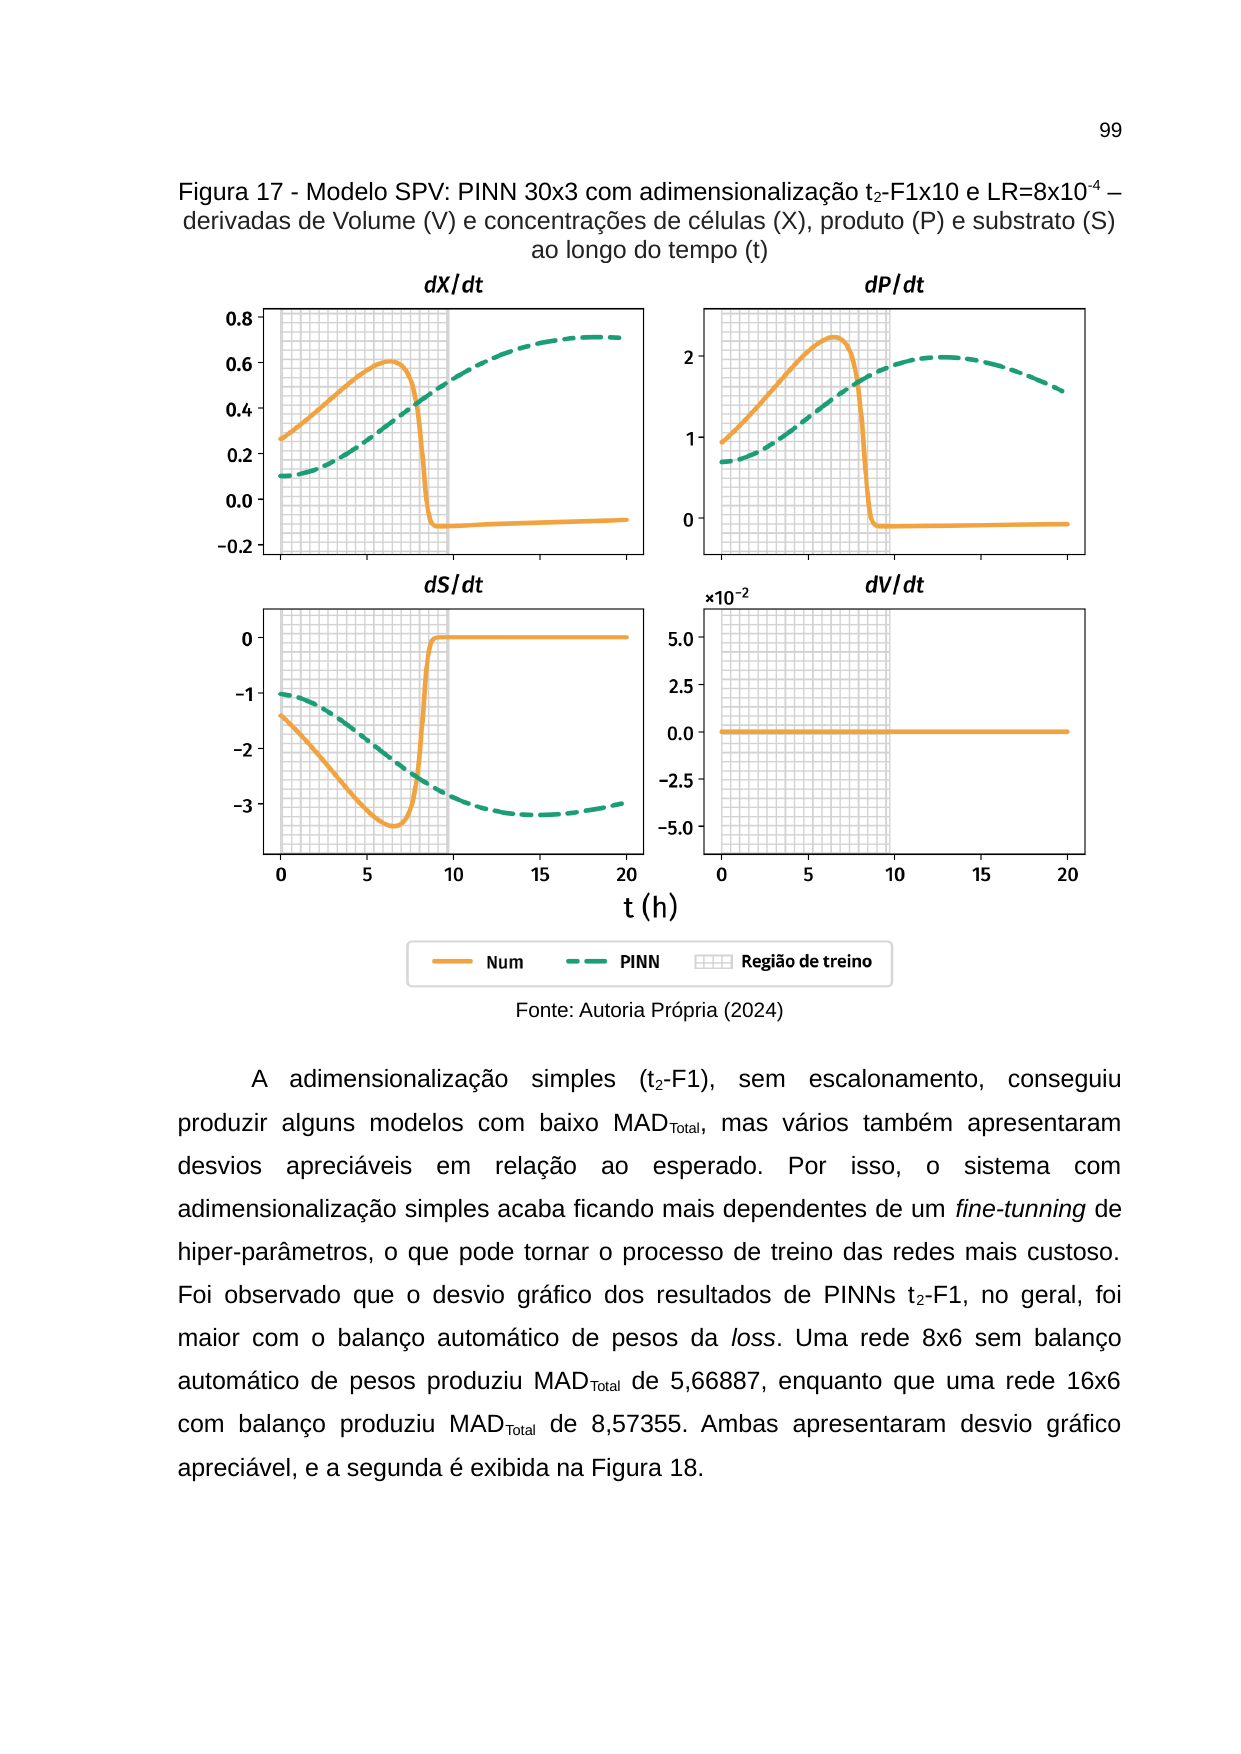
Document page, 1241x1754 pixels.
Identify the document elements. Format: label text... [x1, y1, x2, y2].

picture [177, 263, 1123, 998]
text A adimensionalização simples (t2-F1), sem escalonamento, conseguiu produzir alguns modelos com baixo MADTotal, mas vários também apresentaram desvios apreciáveis em relação ao esperado. Por isso, o sistema com adimensionalização simples acaba ficando mais dependentes de um fine-tunning de hiper-parâmetros, o que pode tornar o processo de treino das redes mais custoso. Foi observado que o desvio gráfico dos resultados de PINNs t2-F1, no geral, foi maior com o balanço automático de pesos da loss. Uma rede 8x6 sem balanço automático de pesos produziu MADTotal de 5,66887, enquanto que uma rede 16x6 com balanço produziu MADTotal de 8,57355. Ambas apresentaram desvio gráfico apreciável, e a segunda é exibida na Figura 18. [177, 1064, 1122, 1481]
text Fonte: Autoria Própria (2024) [177, 998, 1122, 1021]
text Figura 17 - Modelo SPV: PINN 30x3 com adimensionalização t2-F1x10 e LR=8x10-4 – derivadas de Volume (V) e concentrações de células (X), produto (P) e substrato (S) ao longo do tempo (t) [177, 177, 1122, 263]
